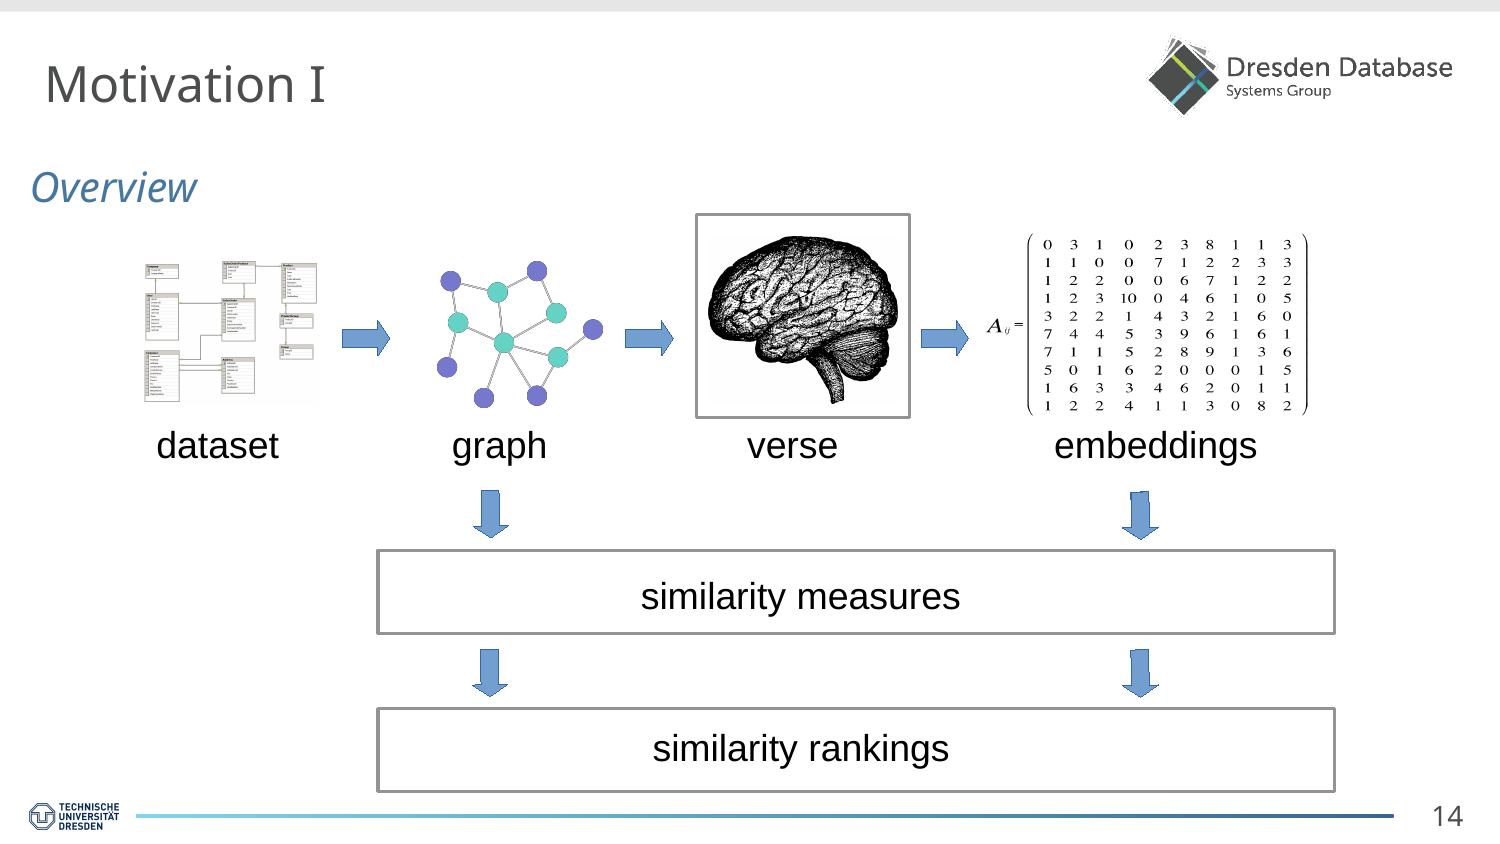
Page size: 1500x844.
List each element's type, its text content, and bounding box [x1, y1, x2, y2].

text_box [473, 490, 509, 538]
title Motivation I [29, 47, 1093, 118]
text_box [472, 649, 508, 697]
picture [708, 236, 898, 404]
text_box dataset [141, 417, 390, 474]
text_box [342, 320, 390, 356]
text_box [921, 320, 969, 356]
text_box graph [437, 417, 686, 474]
picture [983, 230, 1312, 418]
picture [437, 261, 603, 408]
text_box [1122, 649, 1159, 698]
text_box similarity rankings [637, 720, 1004, 790]
text_box similarity measures [625, 568, 993, 632]
list Overview [380, 710, 1333, 780]
text_box [1122, 491, 1159, 540]
text_box similarity rankings [637, 793, 1004, 820]
text_box [625, 320, 674, 356]
list Overview [29, 159, 1471, 780]
picture [29, 803, 119, 830]
picture [1145, 35, 1453, 118]
text_box embeddings [1039, 418, 1288, 474]
text_box verse [732, 417, 981, 474]
